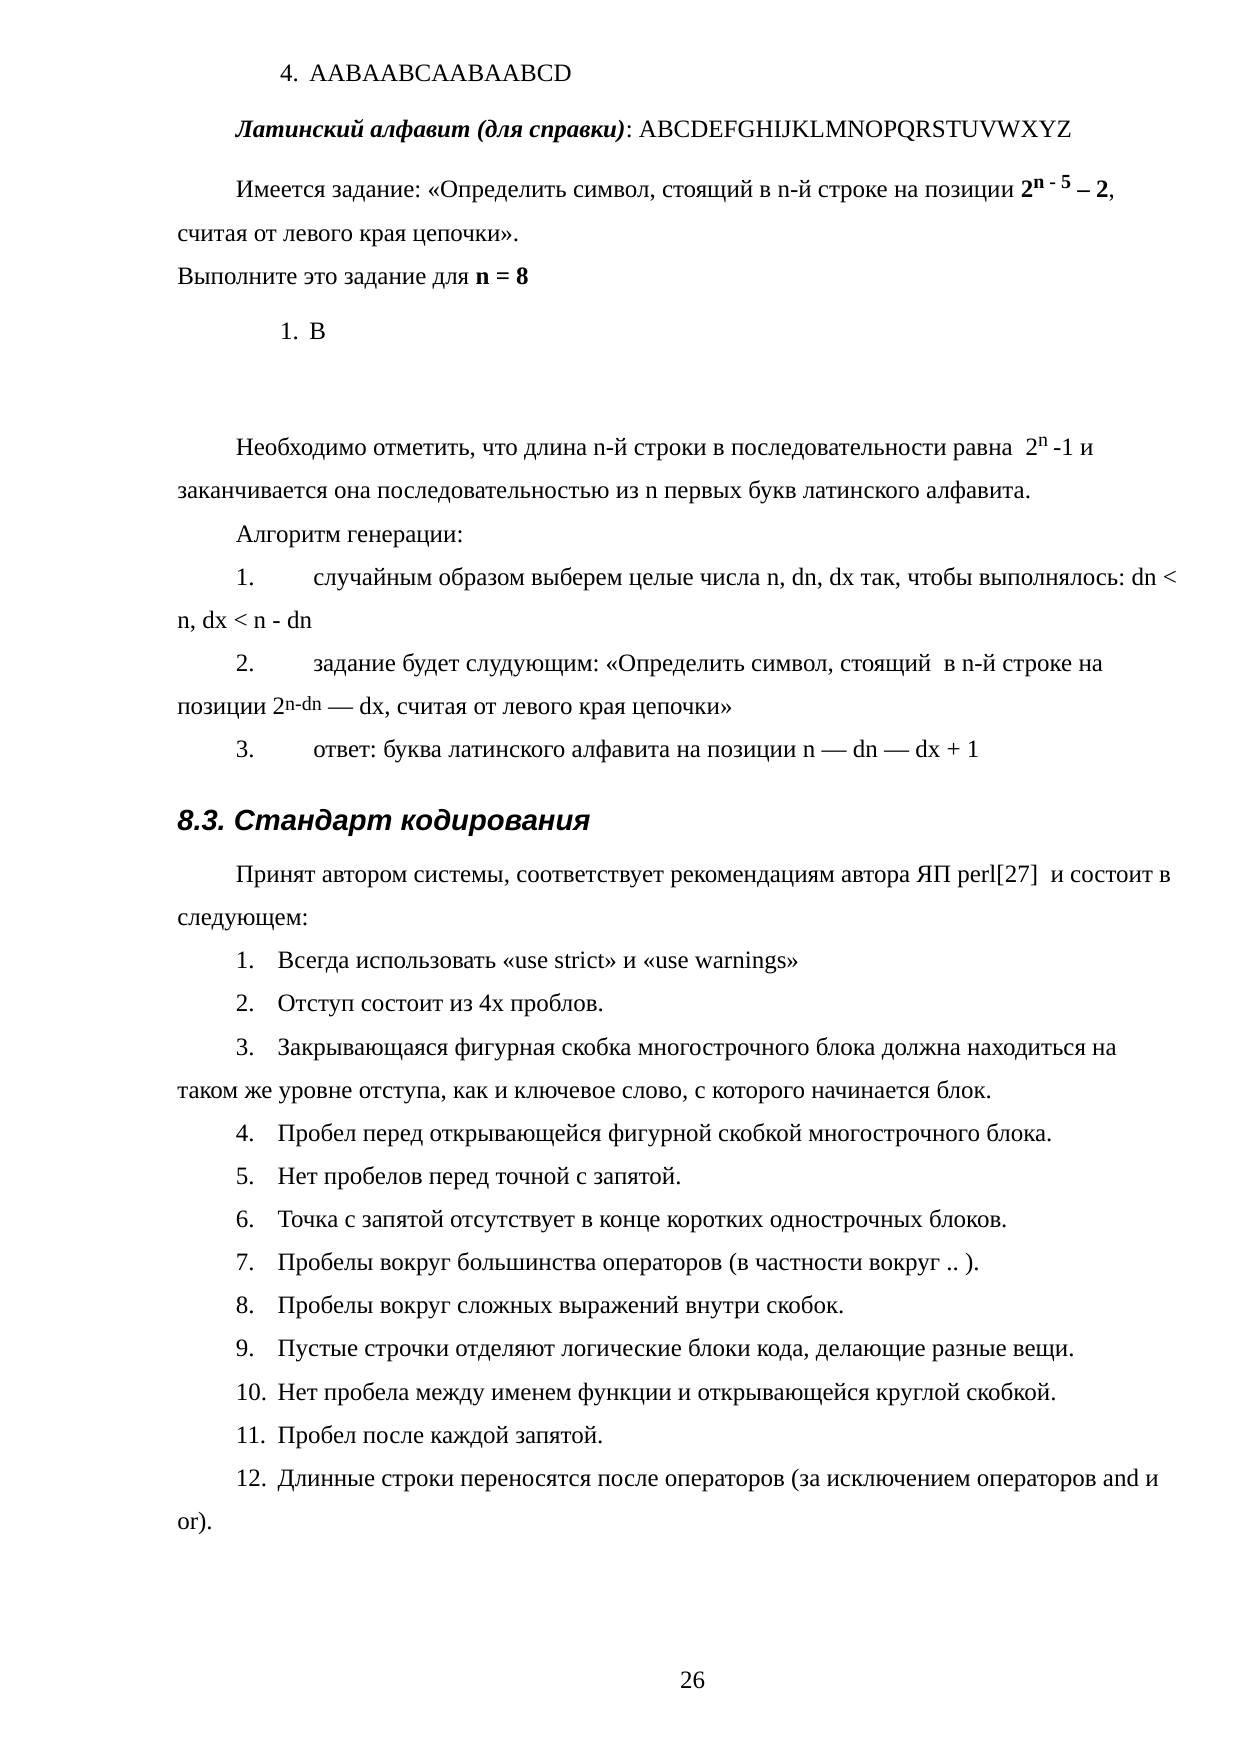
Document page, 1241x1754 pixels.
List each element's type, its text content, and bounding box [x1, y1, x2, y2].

list Нет пробела между именем функции и открывающейся круглой скобкой. [177, 1377, 1182, 1405]
list B [221, 316, 1182, 345]
list Пробелы вокруг большинства операторов (в частности вокруг .. ). [177, 1247, 1182, 1276]
text Латинский алфавит (для справки): ABCDEFGHIJKLMNOPQRSTUVWXYZ [177, 114, 1182, 143]
list Пробел после каждой запятой. [177, 1420, 1182, 1448]
list ответ: буква латинского алфавита на позиции n — dn — dx + 1 [177, 734, 1182, 763]
text Необходимо отметить, что длина n-й строки в последовательности равна 2n -1 и заканчивается она последовательностью из n первых букв латинского алфавита. [177, 428, 1182, 504]
list Длинные строки переносятся после операторов (за исключением операторов and и or). [177, 1463, 1182, 1535]
text Принят автором системы, соответствует рекомендациям автора ЯП perl[27] и состоит в следующем: [177, 859, 1182, 931]
list Нет пробелов перед точной с запятой. [177, 1161, 1182, 1190]
list AABAABCAABAABCD [221, 58, 1182, 87]
text Имеется задание: «Определить символ, стоящий в n-й строке на позиции 2n - 5 – 2, считая от левого края цепочки». Выполните это задание для n = 8 [177, 170, 1182, 289]
subtitle 8.3. Стандарт кодирования [177, 802, 1182, 836]
list случайным образом выберем целые числа n, dn, dx так, чтобы выполнялось: dn < n, dx < n - dn [177, 562, 1182, 634]
list Всегда использовать «use strict» и «use warnings» [177, 945, 1182, 974]
list Пробелы вокруг сложных выражений внутри скобок. [177, 1290, 1182, 1319]
list Пробел перед открывающейся фигурной скобкой многострочного блока. [177, 1118, 1182, 1147]
list задание будет слудующим: «Определить символ, стоящий в n-й строке на позиции 2n-dn — dx, считая от левого края цепочки» [177, 648, 1182, 720]
list Точка с запятой отсутствует в конце коротких однострочных блоков. [177, 1204, 1182, 1233]
list Отступ состоит из 4х проблов. [177, 988, 1182, 1017]
list Пустые строчки отделяют логические блоки кода, делающие разные вещи. [177, 1333, 1182, 1362]
text Алгоритм генерации: [177, 519, 1182, 547]
list Закрывающаяся фигурная скобка многострочного блока должна находиться на таком же уровне отступа, как и ключевое слово, с которого начинается блок. [177, 1032, 1182, 1103]
